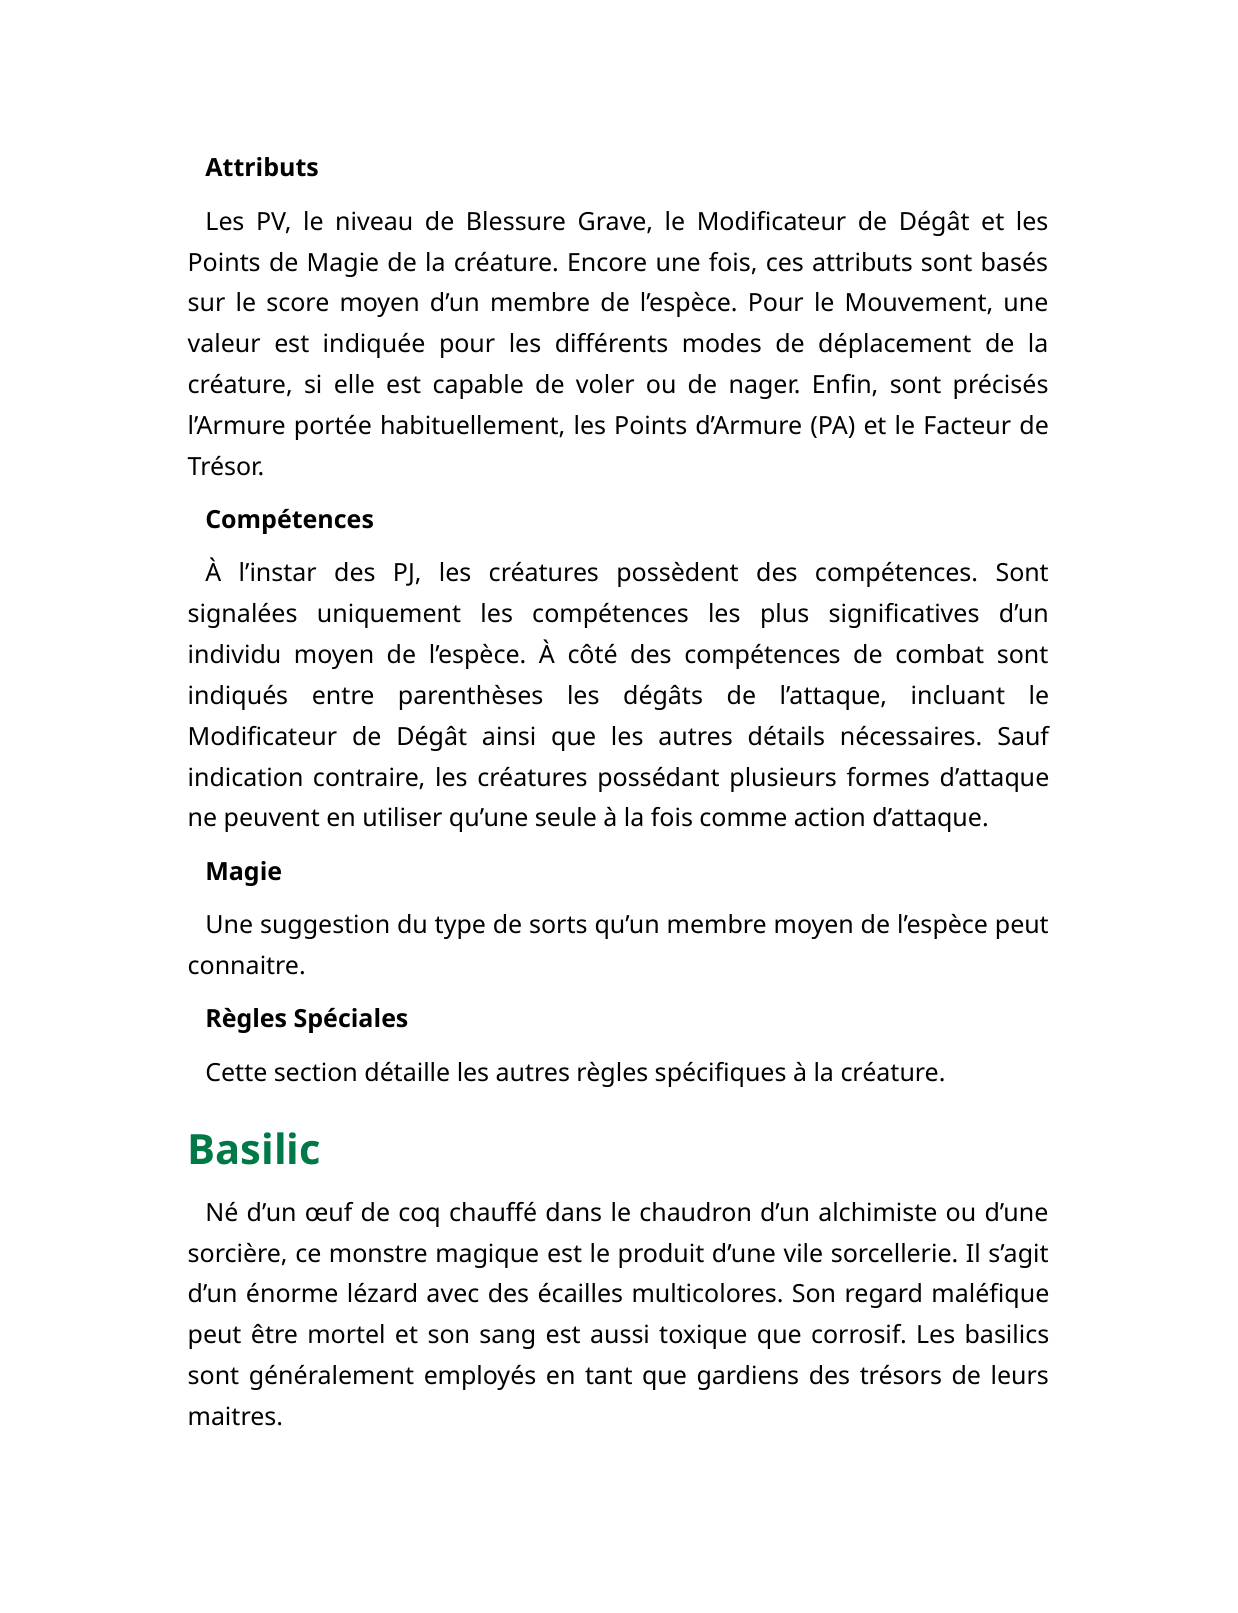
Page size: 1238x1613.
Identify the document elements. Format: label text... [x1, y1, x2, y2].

text Cette section détaille les autres règles spécifiques à la créature. [187, 1054, 1050, 1088]
text Attributs [187, 150, 1050, 184]
text Règles Spéciales [187, 1001, 1050, 1035]
text Une suggestion du type de sorts qu’un membre moyen de l’espèce peut connaitre. [187, 907, 1050, 982]
text Compétences [187, 502, 1050, 536]
text Les PV, le niveau de Blessure Grave, le Modificateur de Dégât et les Points de Magie de la créature. Encore une fois, ces attributs sont basés sur le score moyen d’un membre de l’espèce. Pour le Mouvement, une valeur est indiquée pour les différents modes de déplacement de la créature, si elle est capable de voler ou de nager. Enfin, sont précisés l’Armure portée habituellement, les Points d’Armure (PA) et le Facteur de Trésor. [187, 203, 1050, 482]
text Basilic [187, 1120, 1050, 1177]
text Magie [187, 853, 1050, 887]
text À l’instar des PJ, les créatures possèdent des compétences. Sont signalées uniquement les compétences les plus significatives d’un individu moyen de l’espèce. À côté des compétences de combat sont indiqués entre parenthèses les dégâts de l’attaque, incluant le Modificateur de Dégât ainsi que les autres détails nécessaires. Sauf indication contraire, les créatures possédant plusieurs formes d’attaque ne peuvent en utiliser qu’une seule à la fois comme action d’attaque. [187, 555, 1050, 834]
text Né d’un œuf de coq chauffé dans le chaudron d’un alchimiste ou d’une sorcière, ce monstre magique est le produit d’une vile sorcellerie. Il s’agit d’un énorme lézard avec des écailles multicolores. Son regard maléfique peut être mortel et son sang est aussi toxique que corrosif. Les basilics sont généralement employés en tant que gardiens des trésors de leurs maitres. [187, 1194, 1050, 1433]
